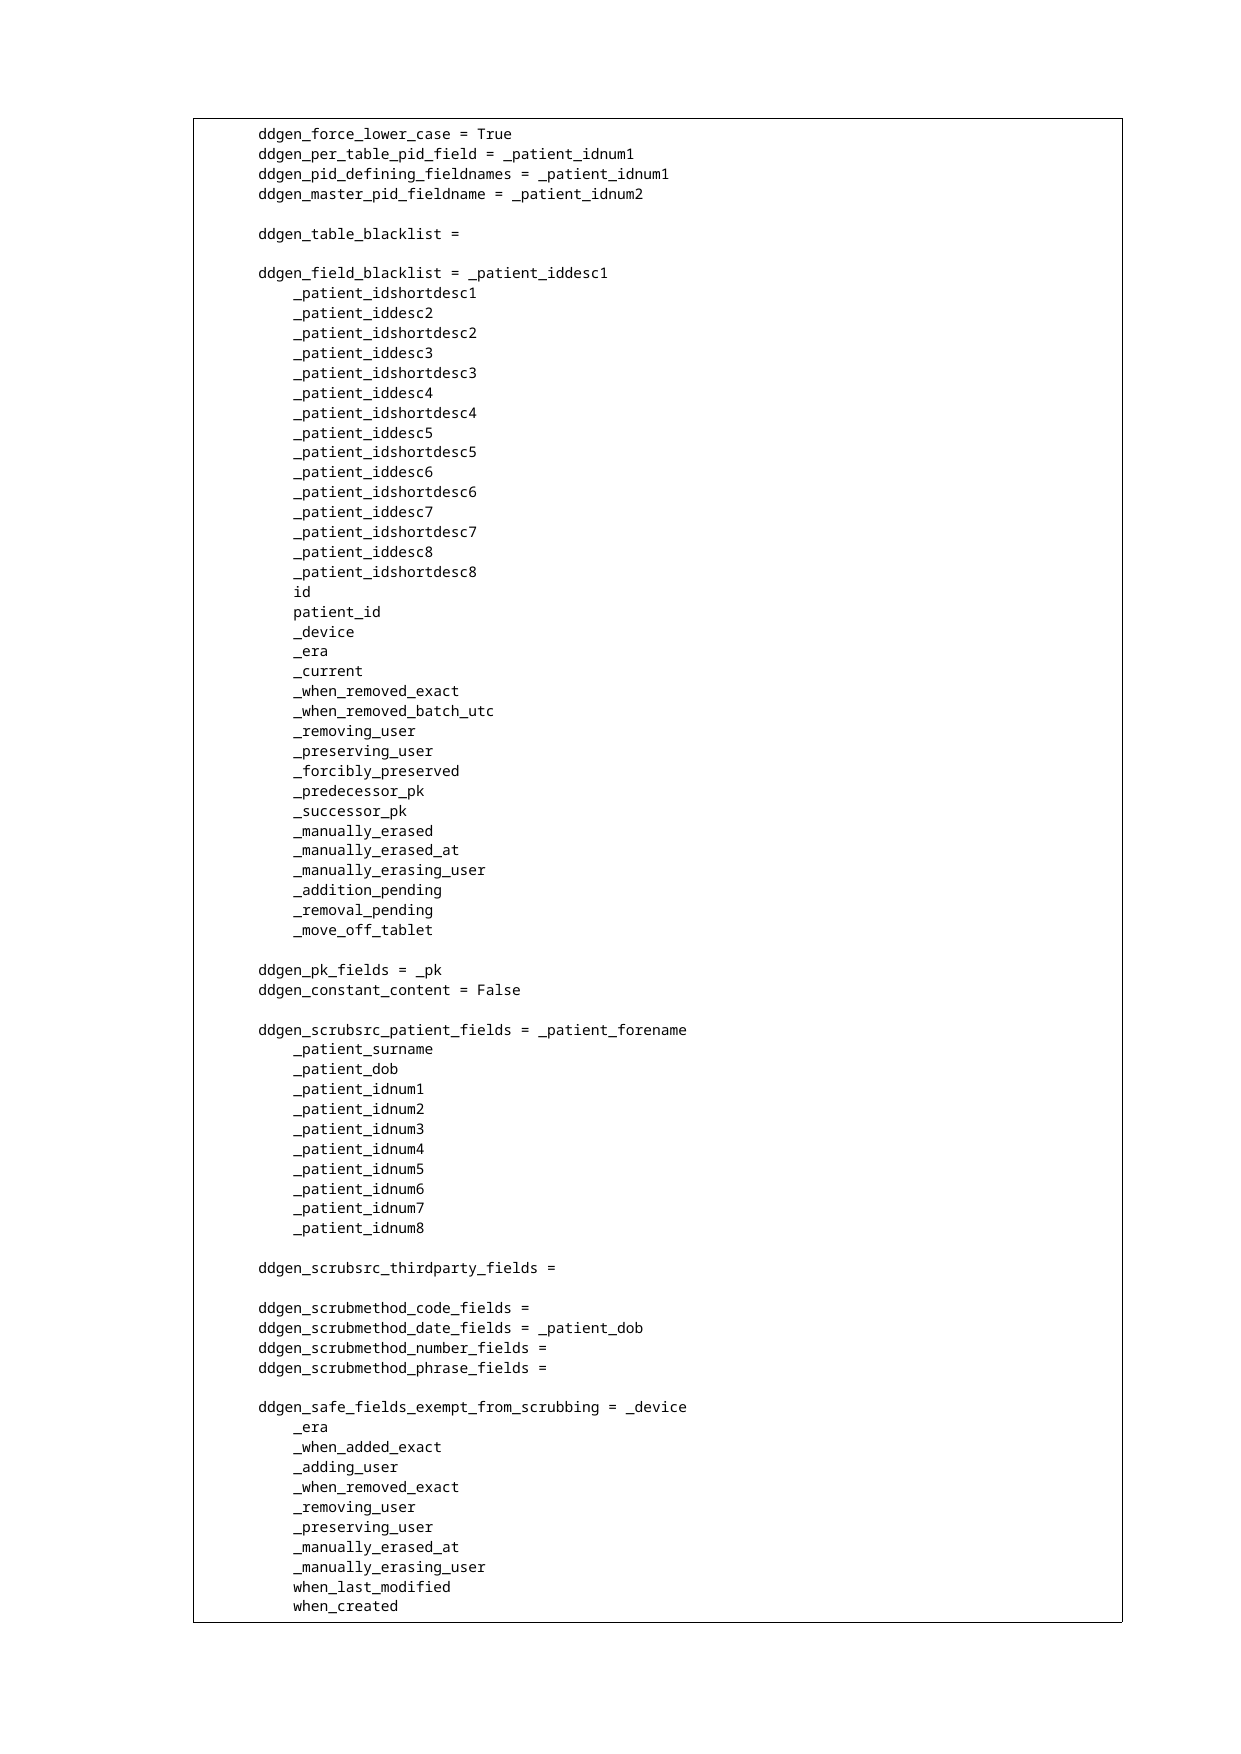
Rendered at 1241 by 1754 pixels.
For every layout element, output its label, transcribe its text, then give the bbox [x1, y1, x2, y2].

table_header ddgen_force_lower_case = True ddgen_per_table_pid_field = _patient_idnum1 ddgen_pid_defining_fieldnames = _patient_idnum1 ddgen_master_pid_fieldname = _patient_idnum2 ddgen_table_blacklist = ddgen_field_blacklist = _patient_iddesc1 _patient_idshortdesc1 _patient_iddesc2 _patient_idshortdesc2 _patient_iddesc3 _patient_idshortdesc3 _patient_iddesc4 _patient_idshortdesc4 _patient_iddesc5 _patient_idshortdesc5 _patient_iddesc6 _patient_idshortdesc6 _patient_iddesc7 _patient_idshortdesc7 _patient_iddesc8 _patient_idshortdesc8 id patient_id _device _era _current _when_removed_exact _when_removed_batch_utc _removing_user _preserving_user _forcibly_preserved _predecessor_pk _successor_pk _manually_erased _manually_erased_at _manually_erasing_user _addition_pending _removal_pending _move_off_tablet ddgen_pk_fields = _pk ddgen_constant_content = False ddgen_scrubsrc_patient_fields = _patient_forename _patient_surname _patient_dob _patient_idnum1 _patient_idnum2 _patient_idnum3 _patient_idnum4 _patient_idnum5 _patient_idnum6 _patient_idnum7 _patient_idnum8 ddgen_scrubsrc_thirdparty_fields = ddgen_scrubmethod_code_fields = ddgen_scrubmethod_date_fields = _patient_dob ddgen_scrubmethod_number_fields = ddgen_scrubmethod_phrase_fields = ddgen_safe_fields_exempt_from_scrubbing = _device _era _when_added_exact _adding_user _when_removed_exact _removing_user _preserving_user _manually_erased_at _manually_erasing_user when_last_modified when_created [194, 119, 1122, 1622]
